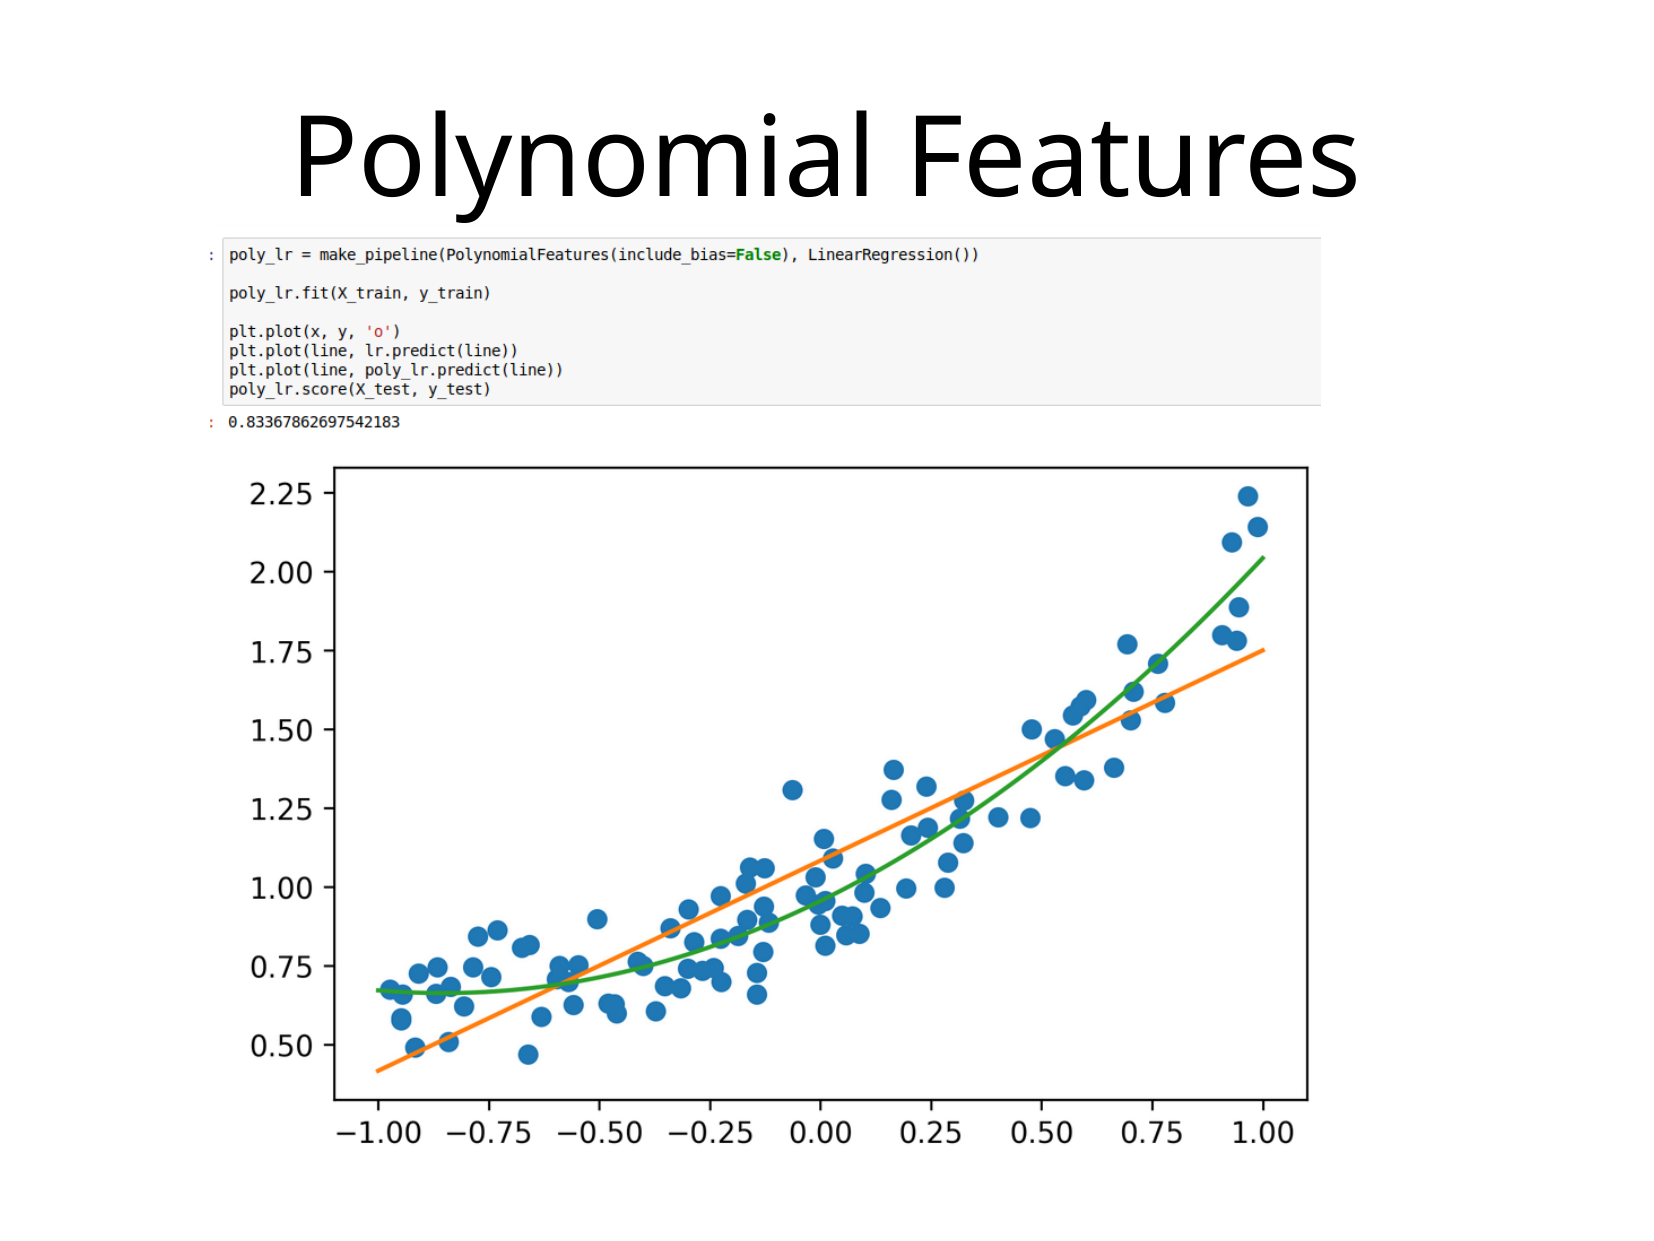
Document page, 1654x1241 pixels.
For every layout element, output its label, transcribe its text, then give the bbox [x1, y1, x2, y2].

title Polynomial Features [82, 49, 1571, 257]
picture [210, 224, 1321, 1160]
